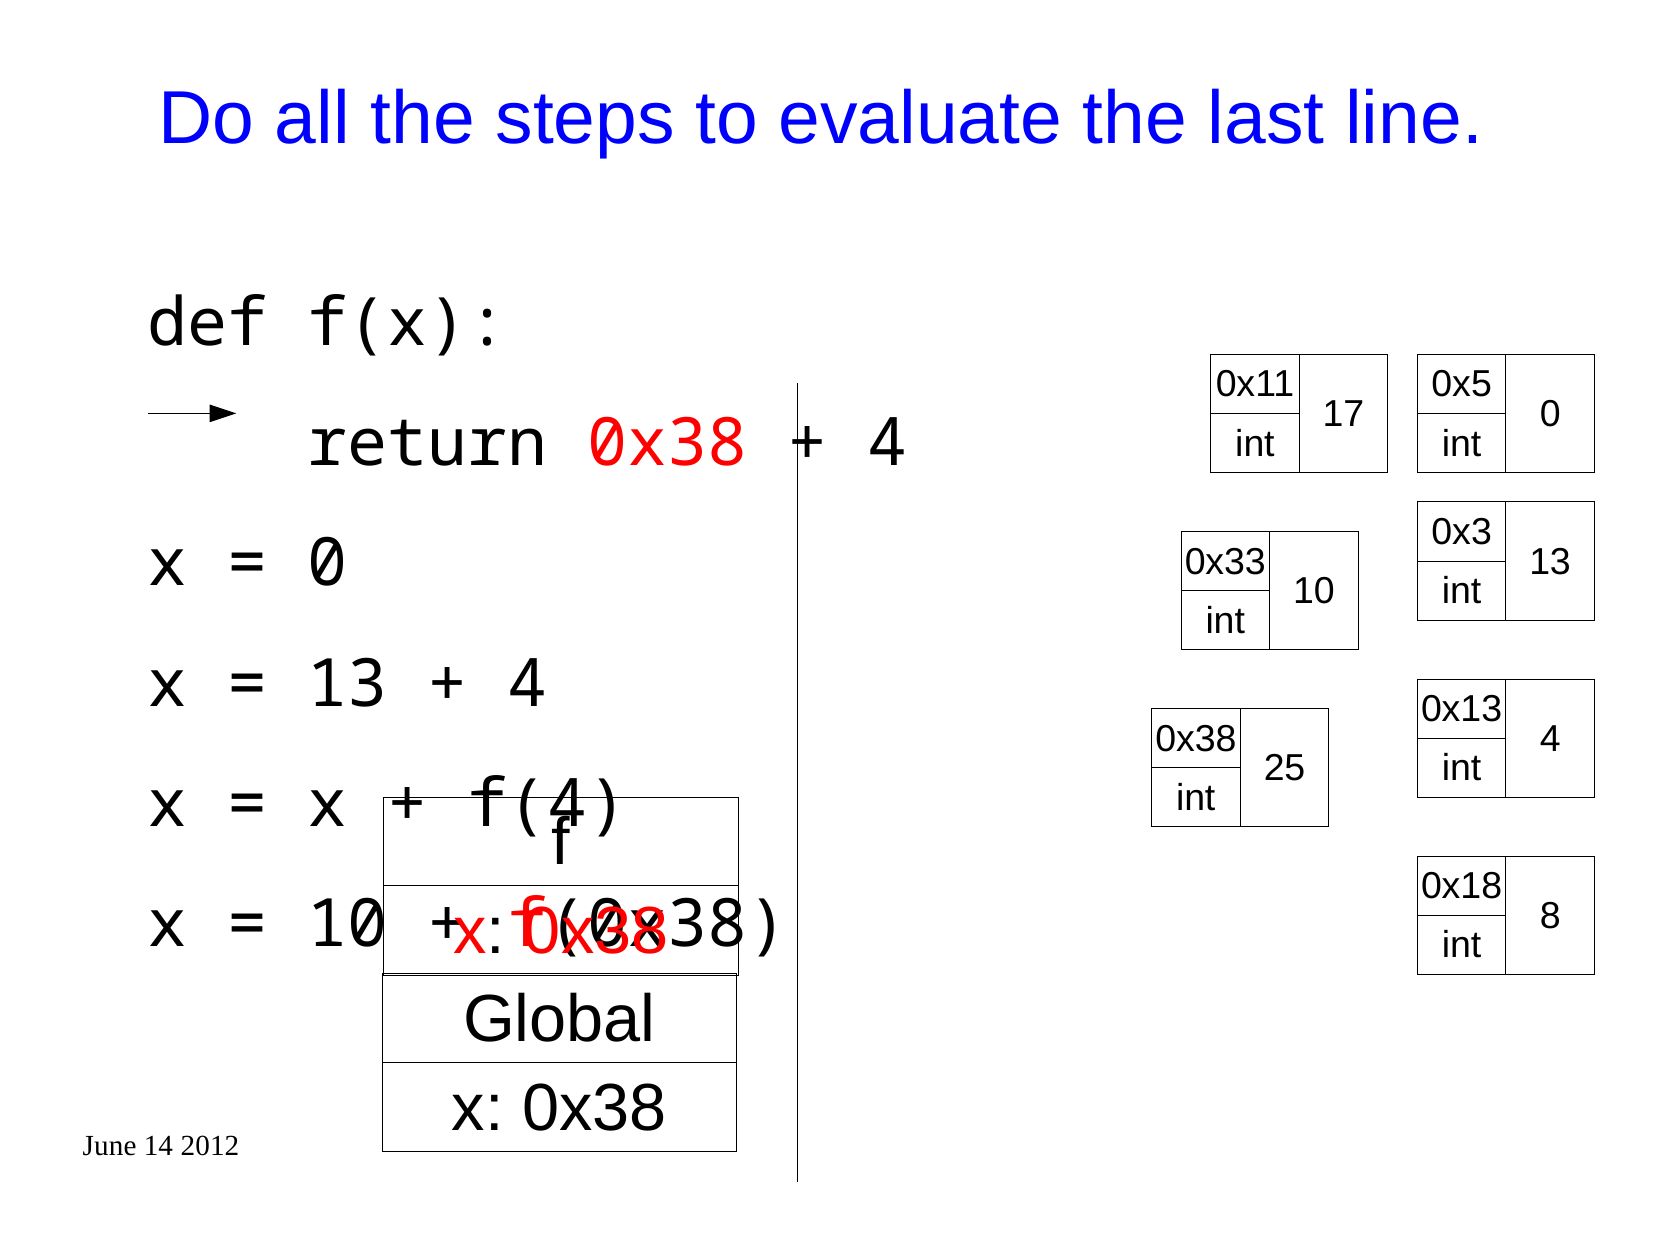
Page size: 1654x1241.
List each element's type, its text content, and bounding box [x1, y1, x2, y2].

text_box int [1417, 414, 1505, 473]
text_box 0 [1505, 354, 1595, 473]
text_box 0x3 [1417, 501, 1505, 562]
list def f(x): return 0x38 + 4 x = 0 x = 13 + 4 x = x + f(4) x = 10 + f(0x38) [76, 274, 1506, 822]
text_box 8 [1505, 856, 1595, 975]
text_box x: 0x38 [382, 1062, 737, 1152]
text_box int [1210, 414, 1299, 473]
text_box 0x13 [1417, 679, 1505, 739]
text_box 10 [1269, 531, 1359, 650]
text_box 17 [1299, 354, 1388, 473]
text_box 0x18 [1417, 856, 1505, 916]
text_box f [383, 797, 739, 885]
text_box 0x33 [1181, 531, 1269, 591]
text_box int [1181, 591, 1269, 650]
text_box 0x5 [1417, 354, 1505, 414]
text_box 0x11 [1210, 354, 1299, 414]
text_box int [1417, 562, 1505, 621]
text_box int [1417, 739, 1505, 798]
text_box 25 [1240, 708, 1329, 827]
text_box 4 [1505, 679, 1595, 798]
text_box int [1151, 768, 1240, 827]
text_box x: 0x38 [383, 885, 739, 976]
title Do all the steps to evaluate the last line. [76, 58, 1565, 178]
text_box 0x38 [1151, 708, 1240, 768]
text_box int [1417, 916, 1505, 975]
text_box Global [382, 973, 737, 1062]
text_box 13 [1505, 501, 1595, 621]
